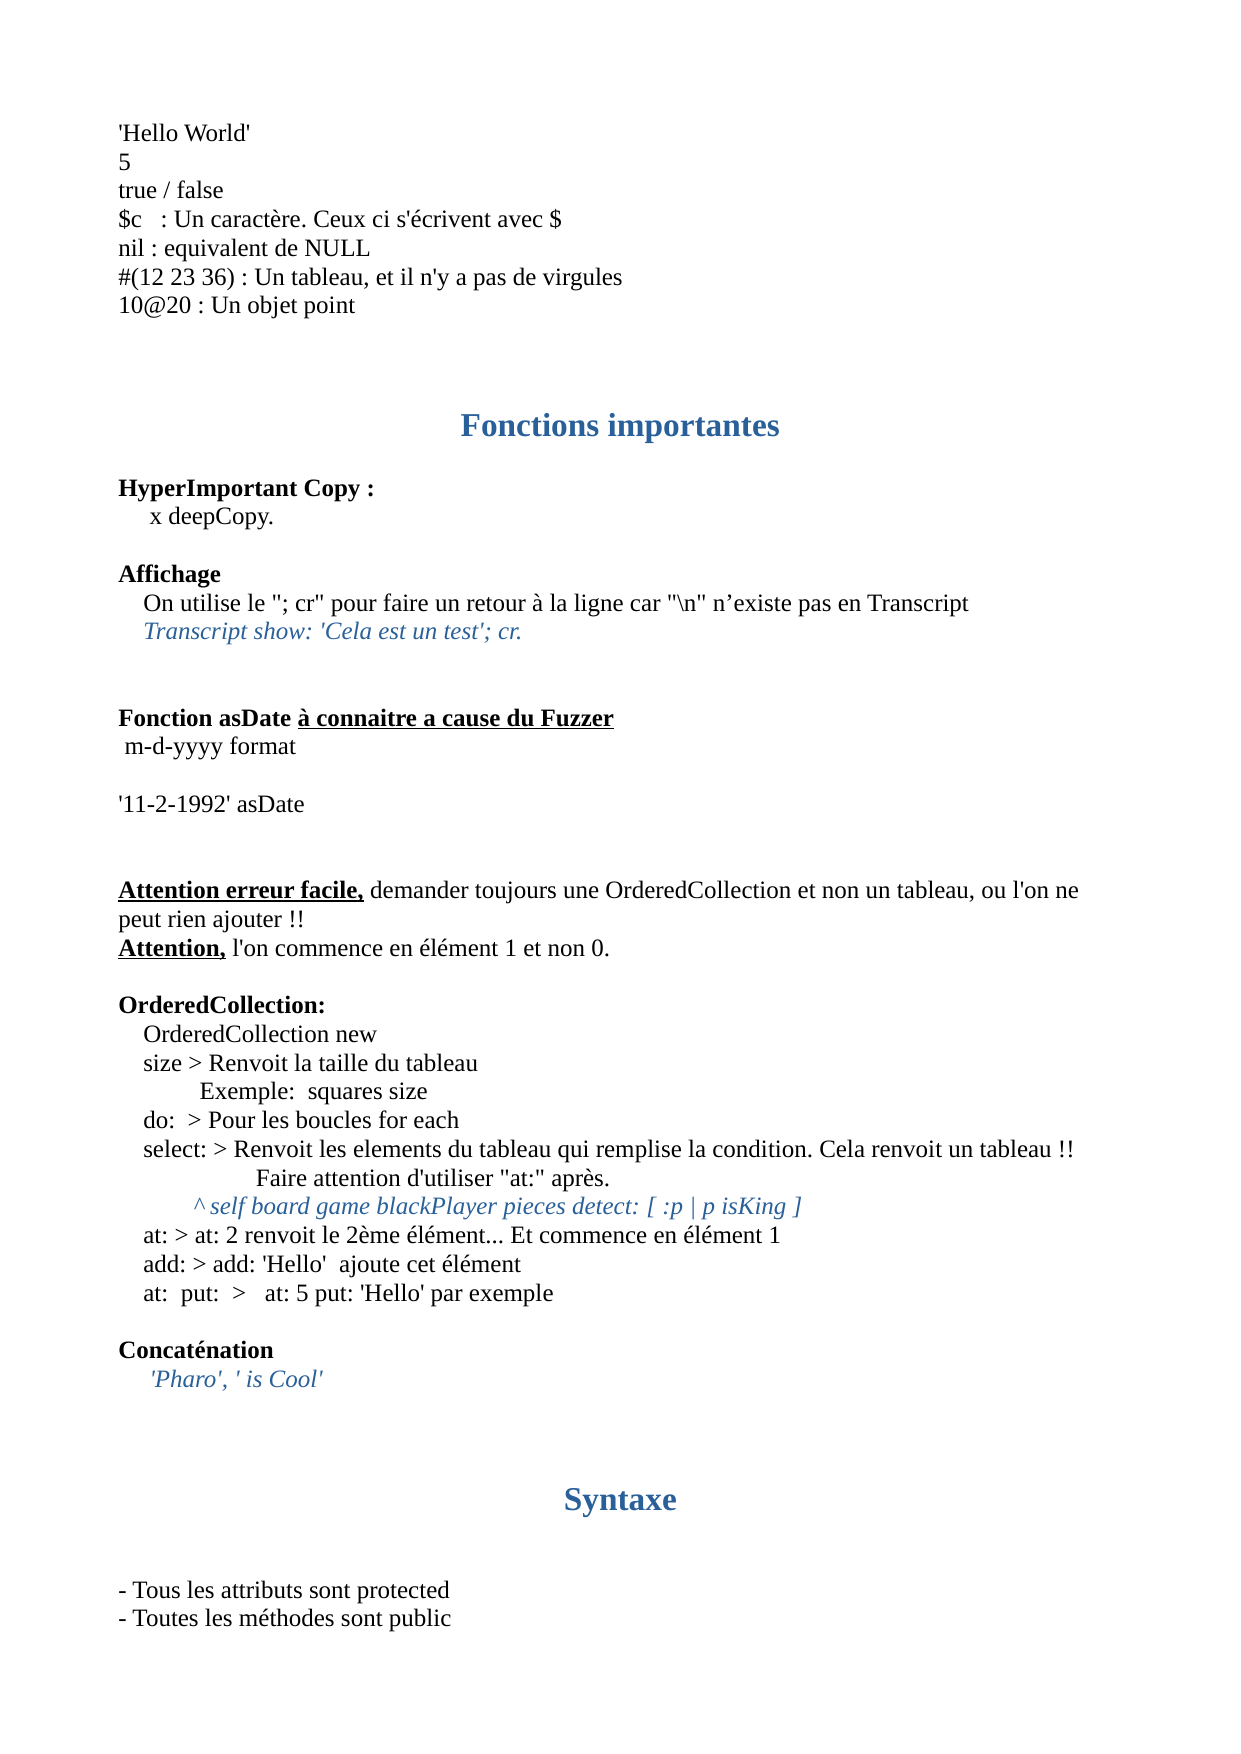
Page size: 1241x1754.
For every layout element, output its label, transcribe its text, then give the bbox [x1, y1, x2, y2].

text Syntaxe [118, 1479, 1122, 1517]
text 'Pharo', ' is Cool' [118, 1364, 1122, 1393]
text 'Hello World' [118, 118, 1122, 147]
text Faire attention d'utiliser "at:" après. [118, 1163, 1122, 1191]
text add: > add: 'Hello' ajoute cet élément [118, 1249, 1122, 1278]
text true / false [118, 176, 1122, 204]
text $c : Un caractère. Ceux ci s'écrivent avec $ [118, 204, 1122, 233]
text Attention erreur facile, demander toujours une OrderedCollection et non un tableau, ou l'on ne peut rien ajouter !! [118, 875, 1122, 933]
text OrderedCollection new [118, 1019, 1122, 1048]
text Exemple: squares size [118, 1076, 1122, 1105]
text - Toutes les méthodes sont public [118, 1603, 1122, 1632]
text Affichage [118, 559, 1122, 588]
text ^ self board game blackPlayer pieces detect: [ :p | p isKing ] [118, 1191, 1122, 1220]
text do: > Pour les boucles for each [118, 1105, 1122, 1134]
text 10@20 : Un objet point [118, 291, 1122, 319]
text #(12 23 36) : Un tableau, et il n'y a pas de virgules [118, 262, 1122, 291]
text select: > Renvoit les elements du tableau qui remplise la condition. Cela renvoit un tableau !! [118, 1134, 1122, 1163]
text x deepCopy. [118, 501, 1122, 530]
text HyperImportant Copy : [118, 473, 1122, 501]
text On utilise le "; cr" pour faire un retour à la ligne car "\n" n’existe pas en Transcript [118, 588, 1122, 616]
text 5 [118, 147, 1122, 176]
text Transcript show: 'Cela est un test'; cr. [118, 616, 1122, 645]
text nil : equivalent de NULL [118, 233, 1122, 262]
text Fonctions importantes [118, 406, 1122, 444]
text '11-2-1992' asDate [118, 789, 1122, 818]
text OrderedCollection: [118, 990, 1122, 1019]
text m-d-yyyy format [118, 731, 1122, 760]
text Fonction asDate à connaitre a cause du Fuzzer [118, 703, 1122, 731]
text Attention, l'on commence en élément 1 et non 0. [118, 933, 1122, 961]
text at: put: > at: 5 put: 'Hello' par exemple [118, 1278, 1122, 1306]
text at: > at: 2 renvoit le 2ème élément... Et commence en élément 1 [118, 1220, 1122, 1249]
text - Tous les attributs sont protected [118, 1575, 1122, 1603]
text Concaténation [118, 1335, 1122, 1364]
text size > Renvoit la taille du tableau [118, 1048, 1122, 1076]
